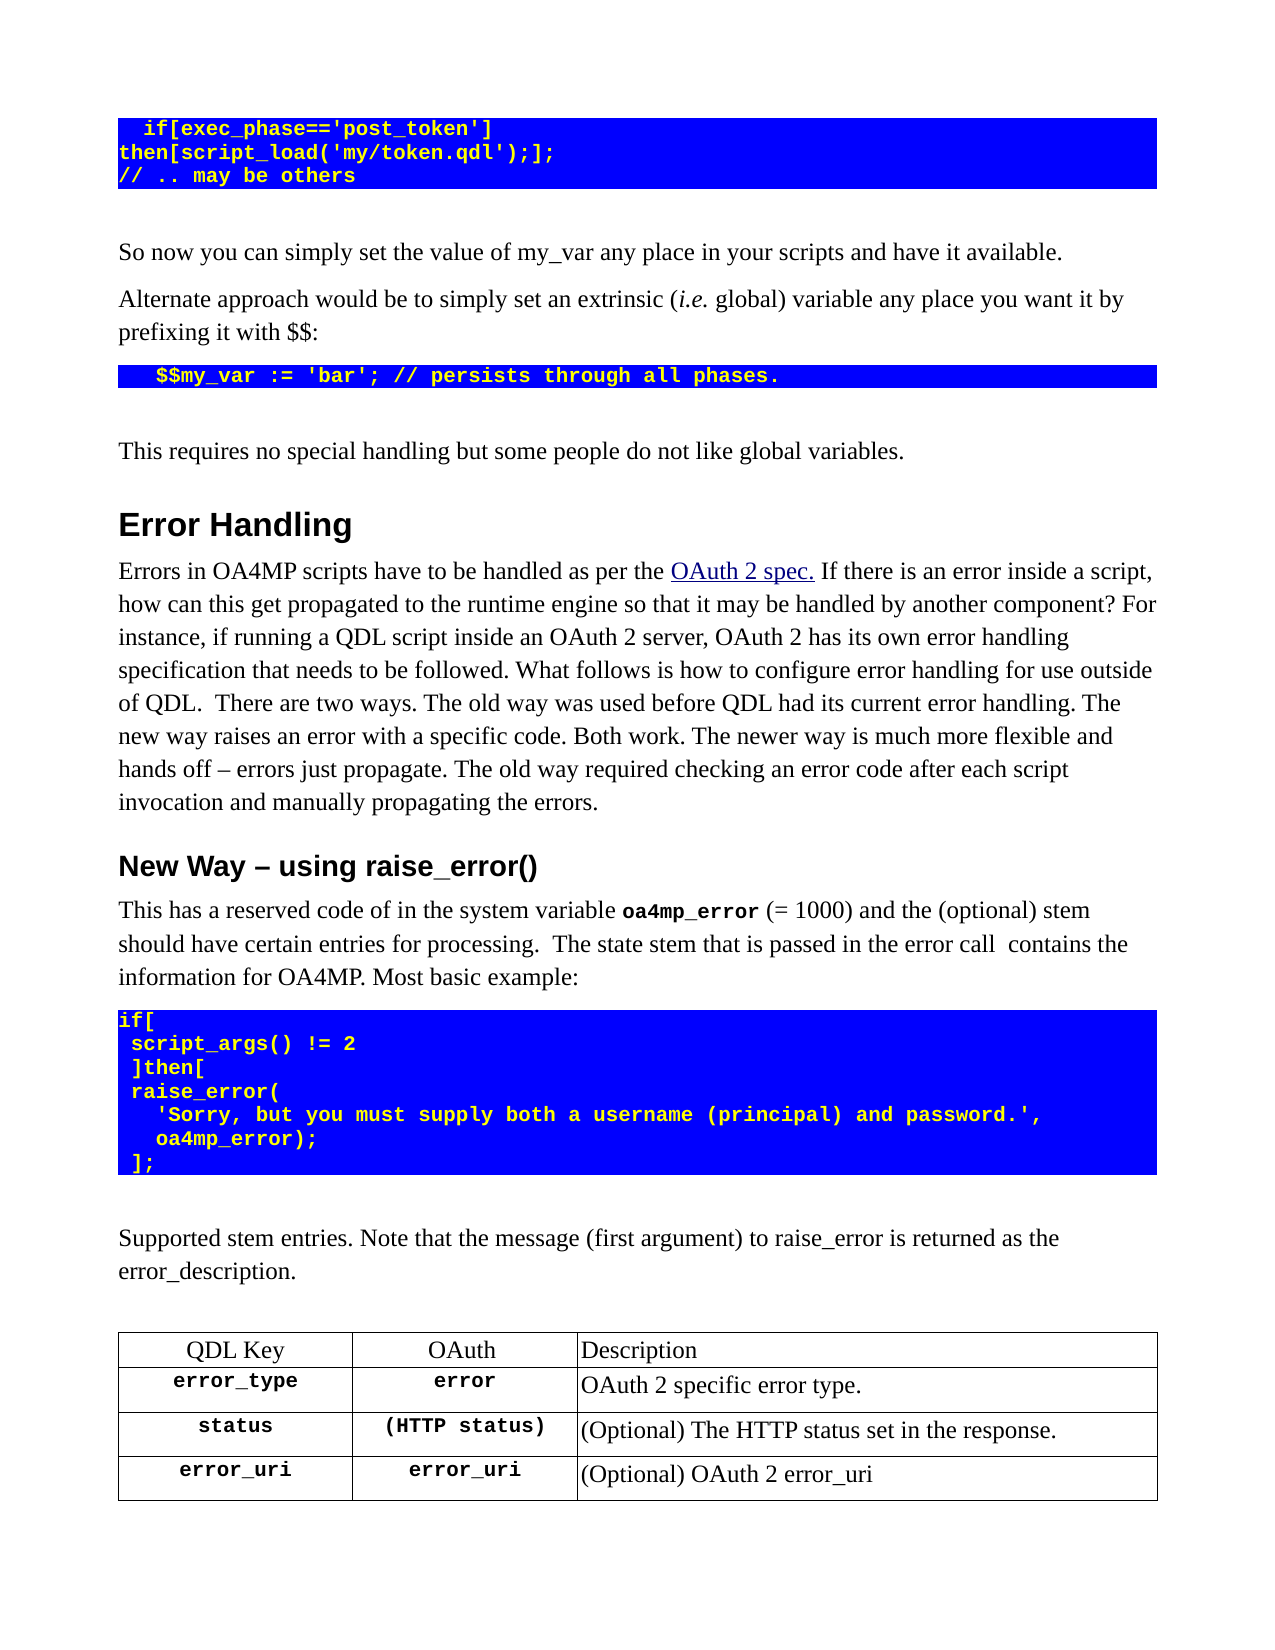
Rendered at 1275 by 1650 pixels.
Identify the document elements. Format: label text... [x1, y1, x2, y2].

text Supported stem entries. Note that the message (first argument) to raise_error is returned as the error_description. [118, 1223, 1157, 1285]
text So now you can simply set the value of my_var any place in your scripts and have it available. [118, 237, 1157, 265]
table_header OAuth [353, 1333, 577, 1367]
table_cell (Optional) OAuth 2 error_uri [578, 1457, 1157, 1500]
text then[script_load('my/token.qdl');]; [118, 142, 1157, 165]
table_cell error_type [119, 1368, 352, 1412]
text 'Sorry, but you must supply both a username (principal) and password.', [118, 1104, 1157, 1128]
text if[ script_args() != 2 ]then[ raise_error( [118, 1010, 1157, 1104]
subtitle Error Handling [118, 504, 1157, 543]
table_cell error [353, 1368, 577, 1412]
table_header Description [578, 1333, 1157, 1367]
text Errors in OA4MP scripts have to be handled as per the OAuth 2 spec. If there is an error inside a script, how can this get propagated to the runtime engine so that it may be handled by another component? For instance, if running a QDL script inside an OAuth 2 server, OAuth 2 has its own error handling specification that needs to be followed. What follows is how to configure error handling for use outside of QDL. There are two ways. The old way was used before QDL had its current error handling. The new way raises an error with a specific code. Both work. The newer way is much more flexible and hands off – errors just propagate. The old way required checking an error code after each script invocation and manually propagating the errors. [118, 556, 1157, 816]
table_cell OAuth 2 specific error type. [578, 1368, 1157, 1412]
table_cell (Optional) The HTTP status set in the response. [578, 1413, 1157, 1456]
text $$my_var := 'bar'; // persists through all phases. [118, 365, 1157, 388]
table_cell status [119, 1413, 352, 1456]
table_header QDL Key [119, 1333, 352, 1367]
text // .. may be others [118, 165, 1157, 189]
text Alternate approach would be to simply set an extrinsic (i.e. global) variable any place you want it by prefixing it with $$: [118, 284, 1157, 346]
text if[exec_phase=='post_token'] [118, 118, 1157, 142]
table_cell error_uri [119, 1457, 352, 1500]
text This has a reserved code of in the system variable oa4mp_error (= 1000) and the (optional) stem should have certain entries for processing. The state stem that is passed in the error call contains the information for OA4MP. Most basic example: [118, 895, 1157, 991]
table_cell error_uri [353, 1457, 577, 1500]
text This requires no special handling but some people do not like global variables. [118, 436, 1157, 465]
text oa4mp_error); ]; [118, 1128, 1157, 1175]
subtitle New Way – using raise_error() [118, 849, 1157, 883]
table_cell (HTTP status) [353, 1413, 577, 1456]
